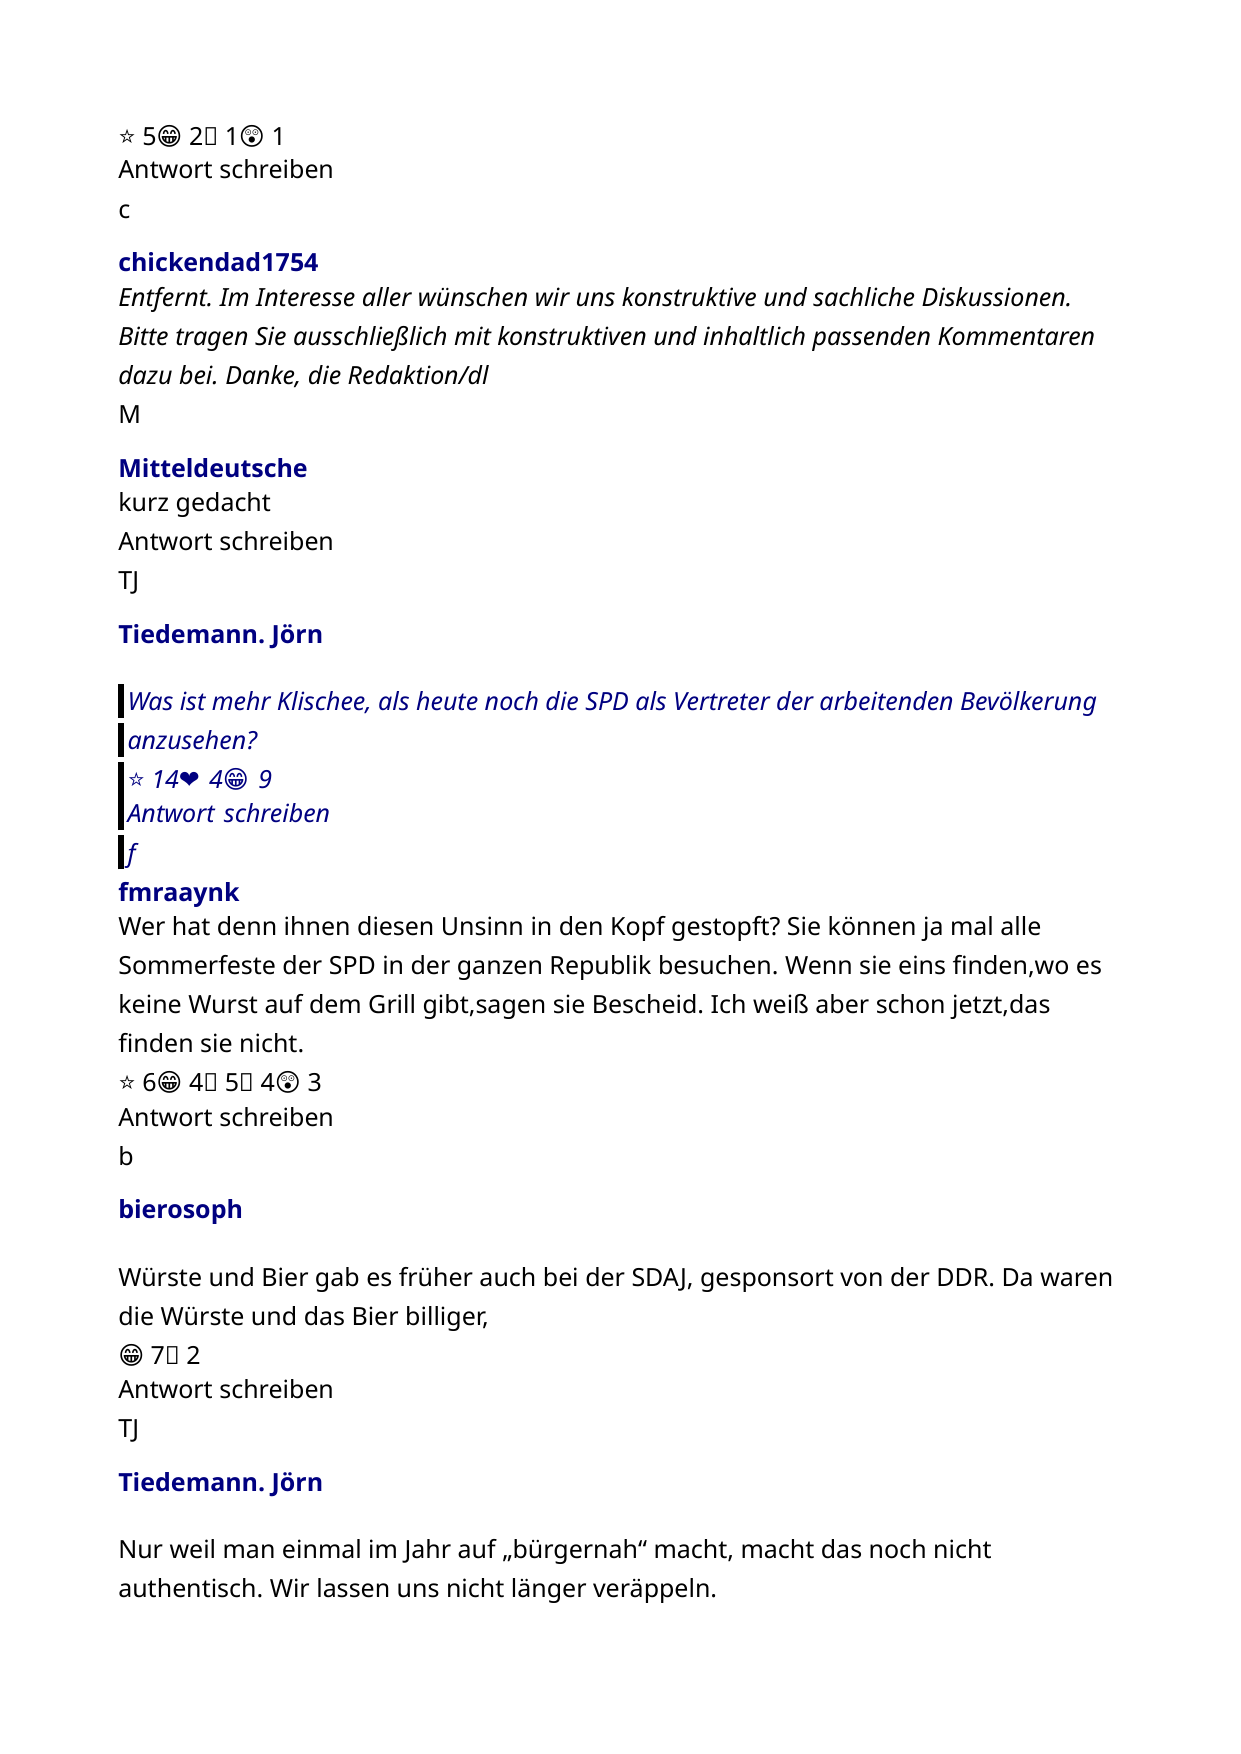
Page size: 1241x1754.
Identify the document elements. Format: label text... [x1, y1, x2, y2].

text Was ist mehr Klischee, als heute noch die SPD als Vertreter der arbeitenden Bevölkerung anzusehen? [118, 684, 1122, 757]
text Antwort schreiben [118, 1099, 1122, 1133]
text kurz gedacht [118, 484, 1122, 518]
text f [124, 835, 1122, 869]
text Nur weil man einmal im Jahr auf „bürgernah“ macht, macht das noch nicht authentisch. Wir lassen uns nicht länger veräppeln. [118, 1532, 1122, 1605]
text Antwort schreiben [118, 524, 1122, 558]
text TJ [118, 563, 1122, 597]
subtitle bierosoph [118, 1192, 1122, 1226]
text b [118, 1138, 1122, 1172]
text Antwort schreiben [118, 1372, 1122, 1406]
subtitle Tiedemann. Jörn [118, 617, 1122, 651]
text M [118, 397, 1122, 431]
text Wer hat denn ihnen diesen Unsinn in den Kopf gestopft? Sie können ja mal alle Sommerfeste der SPD in der ganzen Republik besuchen. Wenn sie eins finden,wo es keine Wurst auf dem Grill gibt,sagen sie Bescheid. Ich weiß aber schon jetzt,das finden sie nicht. [118, 908, 1122, 1060]
subtitle Tiedemann. Jörn [118, 1464, 1122, 1498]
text ⭐️ 6😁 4🙁 5🤨 4😲 3 [118, 1065, 1122, 1099]
text Antwort schreiben [118, 152, 1122, 186]
text TJ [118, 1411, 1122, 1445]
subtitle fmraaynk [118, 874, 1122, 908]
text Antwort schreiben [124, 796, 1122, 830]
text ⭐️ 14❤️ 4😁 9 [124, 762, 1122, 796]
text 😁 7🤨 2 [118, 1337, 1122, 1372]
text Entfernt. Im Interesse aller wünschen wir uns konstruktive und sachliche Diskussionen. Bitte tragen Sie ausschließlich mit konstruktiven und inhaltlich passenden Kommentaren dazu bei. Danke, die Redaktion/dl [118, 279, 1122, 392]
subtitle chickendad1754 [118, 245, 1122, 279]
text Würste und Bier gab es früher auch bei der SDAJ, gesponsort von der DDR. Da waren die Würste und das Bier billiger, [118, 1259, 1122, 1332]
text c [118, 191, 1122, 225]
subtitle Mitteldeutsche [118, 450, 1122, 484]
text ⭐️ 5😁 2🤨 1😲 1 [118, 118, 1122, 152]
